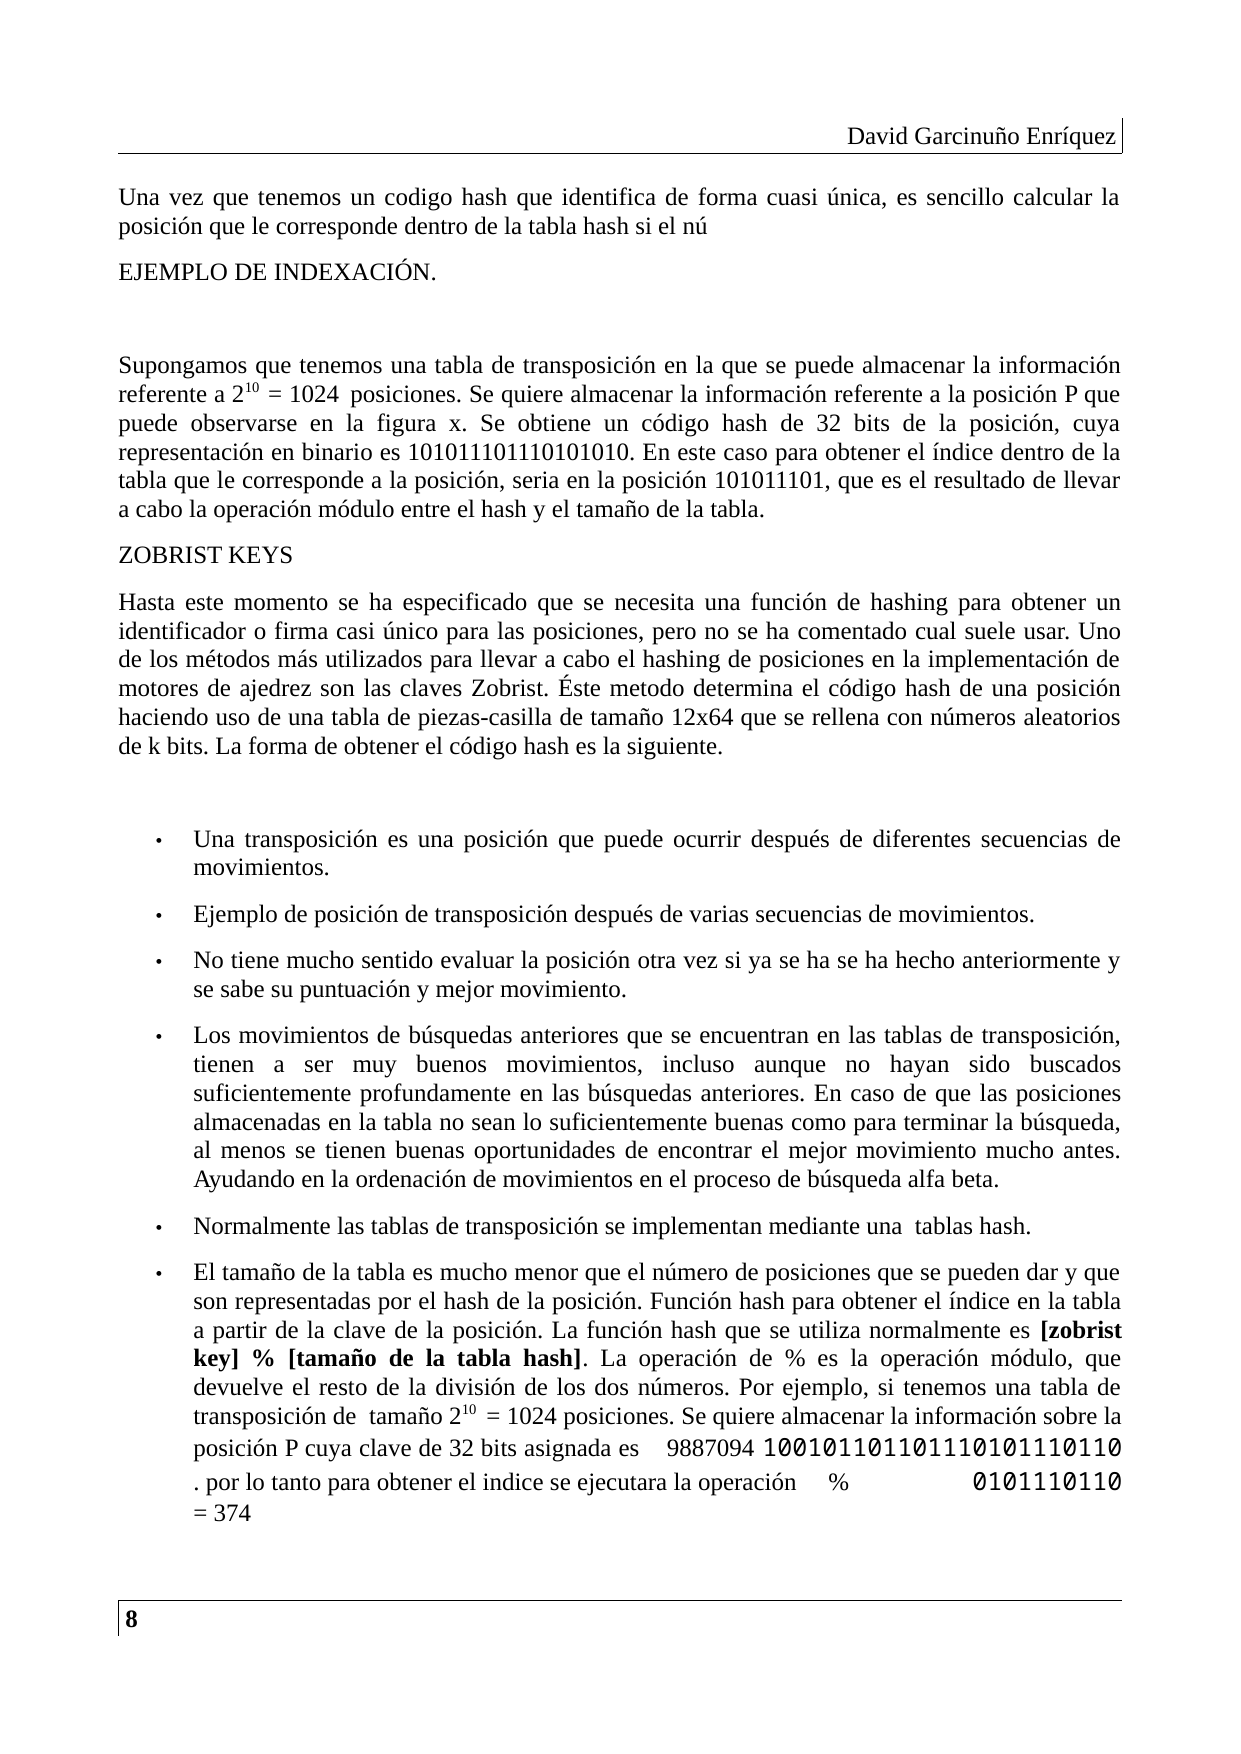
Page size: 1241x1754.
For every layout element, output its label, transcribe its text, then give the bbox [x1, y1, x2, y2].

list Una transposición es una posición que puede ocurrir después de diferentes secuencias de movimientos. [156, 824, 1122, 881]
list Normalmente las tablas de transposición se implementan mediante una tablas hash. [156, 1211, 1122, 1239]
list El tamaño de la tabla es mucho menor que el número de posiciones que se pueden dar y que son representadas por el hash de la posición. Función hash para obtener el índice en la tabla a partir de la clave de la posición. La función hash que se utiliza normalmente es [zobrist key] % [tamaño de la tabla hash]. La operación de % es la operación módulo, que devuelve el resto de la división de los dos números. Por ejemplo, si tenemos una tabla de transposición de tamaño 210 = 1024 posiciones. Se quiere almacenar la información sobre la posición P cuya clave de 32 bits asignada es 9887094 100101101101110101110110 . por lo tanto para obtener el indice se ejecutara la operación % 0101110110 = 374 [156, 1257, 1122, 1527]
text ZOBRIST KEYS [118, 541, 1122, 569]
list Ejemplo de posición de transposición después de varias secuencias de movimientos. [156, 899, 1122, 928]
text Supongamos que tenemos una tabla de transposición en la que se puede almacenar la información referente a 210 = 1024 posiciones. Se quiere almacenar la información referente a la posición P que puede observarse en la figura x. Se obtiene un código hash de 32 bits de la posición, cuya representación en binario es 101011101110101010. En este caso para obtener el índice dentro de la tabla que le corresponde a la posición, seria en la posición 101011101, que es el resultado de llevar a cabo la operación módulo entre el hash y el tamaño de la tabla. [118, 350, 1122, 523]
list No tiene mucho sentido evaluar la posición otra vez si ya se ha se ha hecho anteriormente y se sabe su puntuación y mejor movimiento. [156, 945, 1122, 1003]
text Hasta este momento se ha especificado que se necesita una función de hashing para obtener un identificador o firma casi único para las posiciones, pero no se ha comentado cual suele usar. Uno de los métodos más utilizados para llevar a cabo el hashing de posiciones en la implementación de motores de ajedrez son las claves Zobrist. Éste metodo determina el código hash de una posición haciendo uso de una tabla de piezas-casilla de tamaño 12x64 que se rellena con números aleatorios de k bits. La forma de obtener el código hash es la siguiente. [118, 587, 1122, 759]
text EJEMPLO DE INDEXACIÓN. [118, 257, 1122, 286]
list Los movimientos de búsquedas anteriores que se encuentran en las tablas de transposición, tienen a ser muy buenos movimientos, incluso aunque no hayan sido buscados suficientemente profundamente en las búsquedas anteriores. En caso de que las posiciones almacenadas en la tabla no sean lo suficientemente buenas como para terminar la búsqueda, al menos se tienen buenas oportunidades de encontrar el mejor movimiento mucho antes. Ayudando en la ordenación de movimientos en el proceso de búsqueda alfa beta. [156, 1021, 1122, 1193]
text Una vez que tenemos un codigo hash que identifica de forma cuasi única, es sencillo calcular la posición que le corresponde dentro de la tabla hash si el nú [118, 182, 1122, 240]
